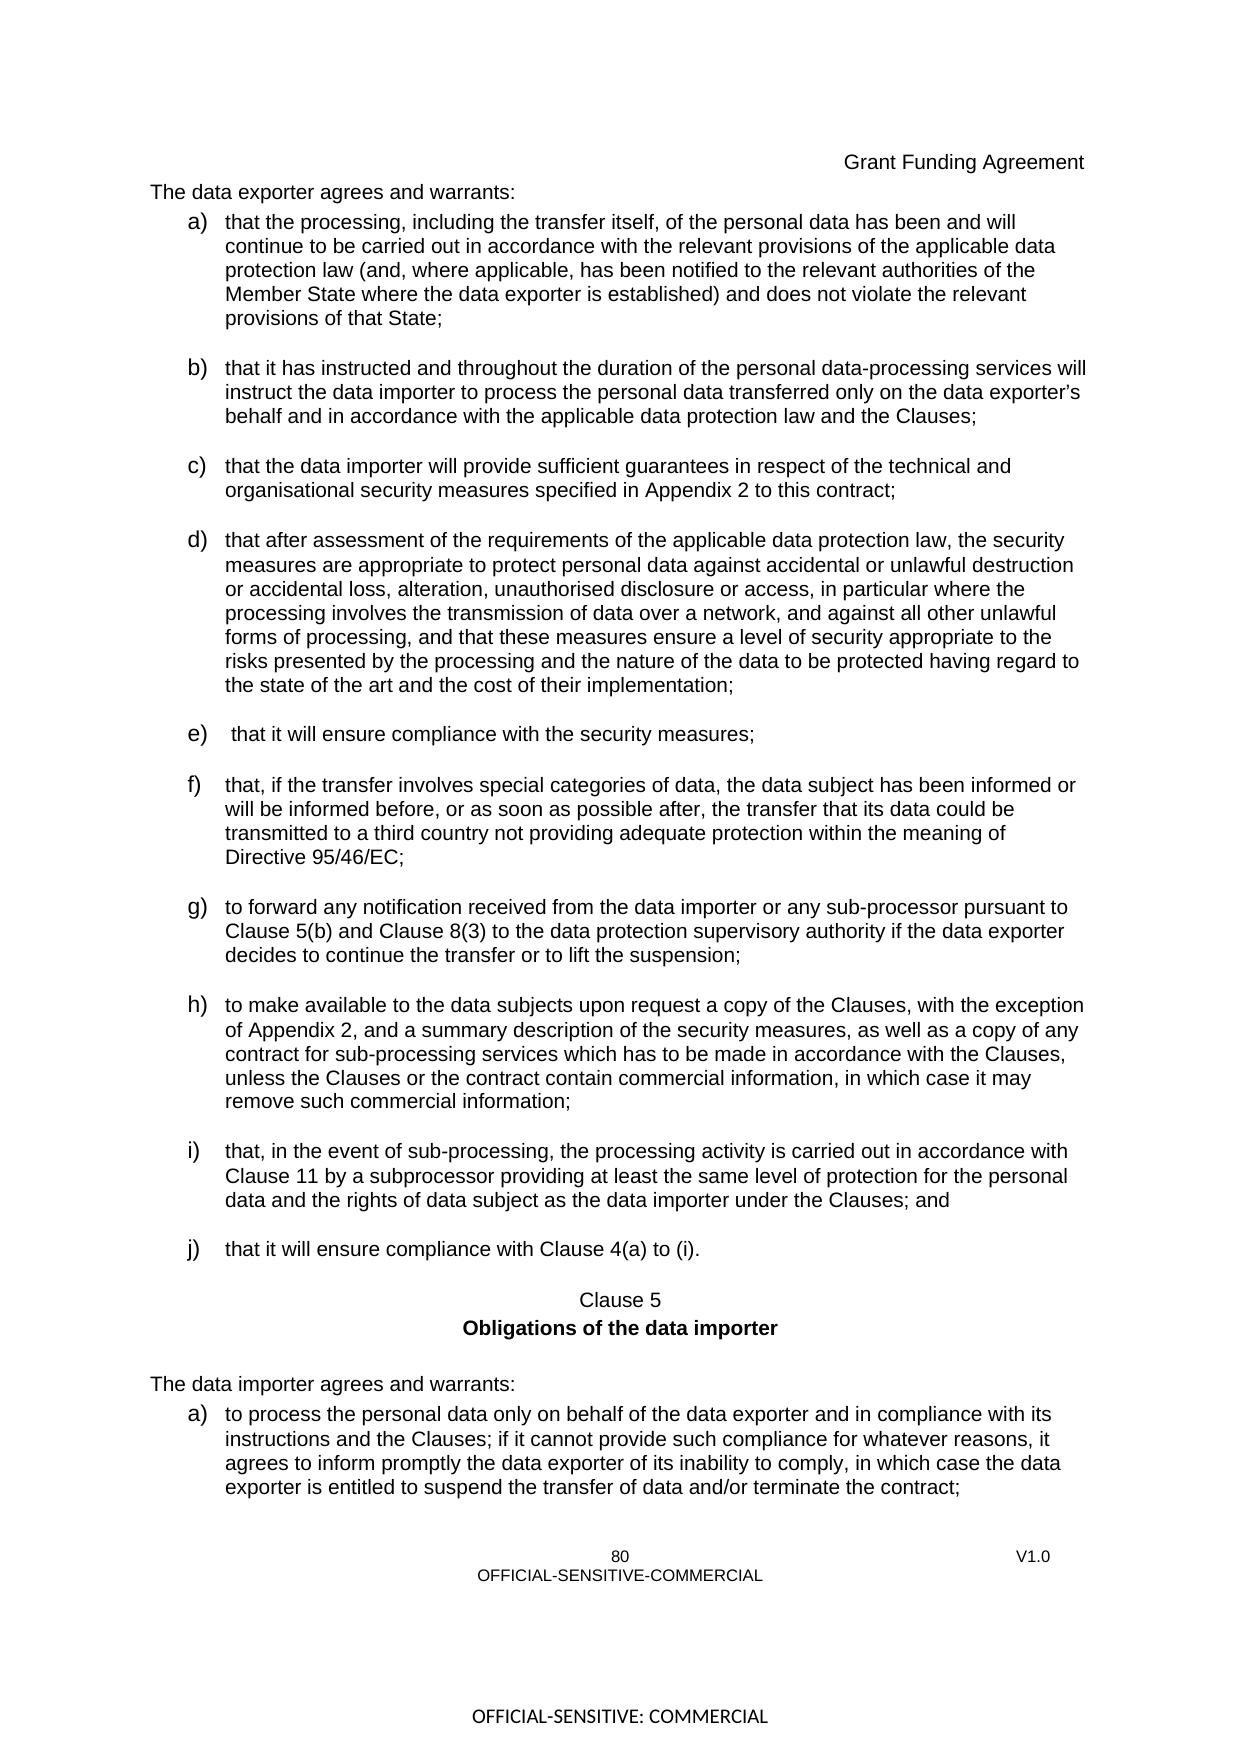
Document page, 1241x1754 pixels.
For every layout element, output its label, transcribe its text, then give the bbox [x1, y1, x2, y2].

list that, if the transfer involves special categories of data, the data subject has been informed or will be informed before, or as soon as possible after, the transfer that its data could be transmitted to a third country not providing adequate protection within the meaning of Directive 95/46/EC; [187, 771, 1090, 869]
text The data importer agrees and warrants: [150, 1372, 1090, 1396]
list that it will ensure compliance with Clause 4(a) to (i). [187, 1235, 1090, 1262]
text The data exporter agrees and warrants: [150, 179, 1090, 203]
list that it will ensure compliance with the security measures; [187, 720, 1090, 747]
list that, in the event of sub-processing, the processing activity is carried out in accordance with Clause 11 by a subprocessor providing at least the same level of protection for the personal data and the rights of data subject as the data importer under the Clauses; and [187, 1137, 1090, 1211]
list that after assessment of the requirements of the applicable data protection law, the security measures are appropriate to protect personal data against accidental or unlawful destruction or accidental loss, alteration, unauthorised disclosure or access, in particular where the processing involves the transmission of data over a network, and against all other unlawful forms of processing, and that these measures ensure a level of security appropriate to the risks presented by the processing and the nature of the data to be protected having regard to the state of the art and the cost of their implementation; [187, 526, 1090, 696]
list to make available to the data subjects upon request a copy of the Clauses, with the exception of Appendix 2, and a summary description of the security measures, as well as a copy of any contract for sub-processing services which has to be made in accordance with the Clauses, unless the Clauses or the contract contain commercial information, in which case it may remove such commercial information; [187, 991, 1090, 1113]
list to forward any notification received from the data importer or any sub-processor pursuant to Clause 5(b) and Clause 8(3) to the data protection supervisory authority if the data exporter decides to continue the transfer or to lift the suspension; [187, 893, 1090, 967]
list to process the personal data only on behalf of the data exporter and in compliance with its instructions and the Clauses; if it cannot provide such compliance for whatever reasons, it agrees to inform promptly the data exporter of its inability to comply, in which case the data exporter is entitled to suspend the transfer of data and/or terminate the contract; [187, 1400, 1090, 1498]
list that it has instructed and throughout the duration of the personal data-processing services will instruct the data importer to process the personal data transferred only on the data exporter’s behalf and in accordance with the applicable data protection law and the Clauses; [187, 354, 1090, 428]
text Clause 5 [150, 1288, 1090, 1312]
list that the processing, including the transfer itself, of the personal data has been and will continue to be carried out in accordance with the relevant provisions of the applicable data protection law (and, where applicable, has been notified to the relevant authorities of the Member State where the data exporter is established) and does not violate the relevant provisions of that State; [187, 208, 1090, 330]
text Obligations of the data importer [150, 1316, 1090, 1340]
list that the data importer will provide sufficient guarantees in respect of the technical and organisational security measures specified in Appendix 2 to this contract; [187, 452, 1090, 502]
